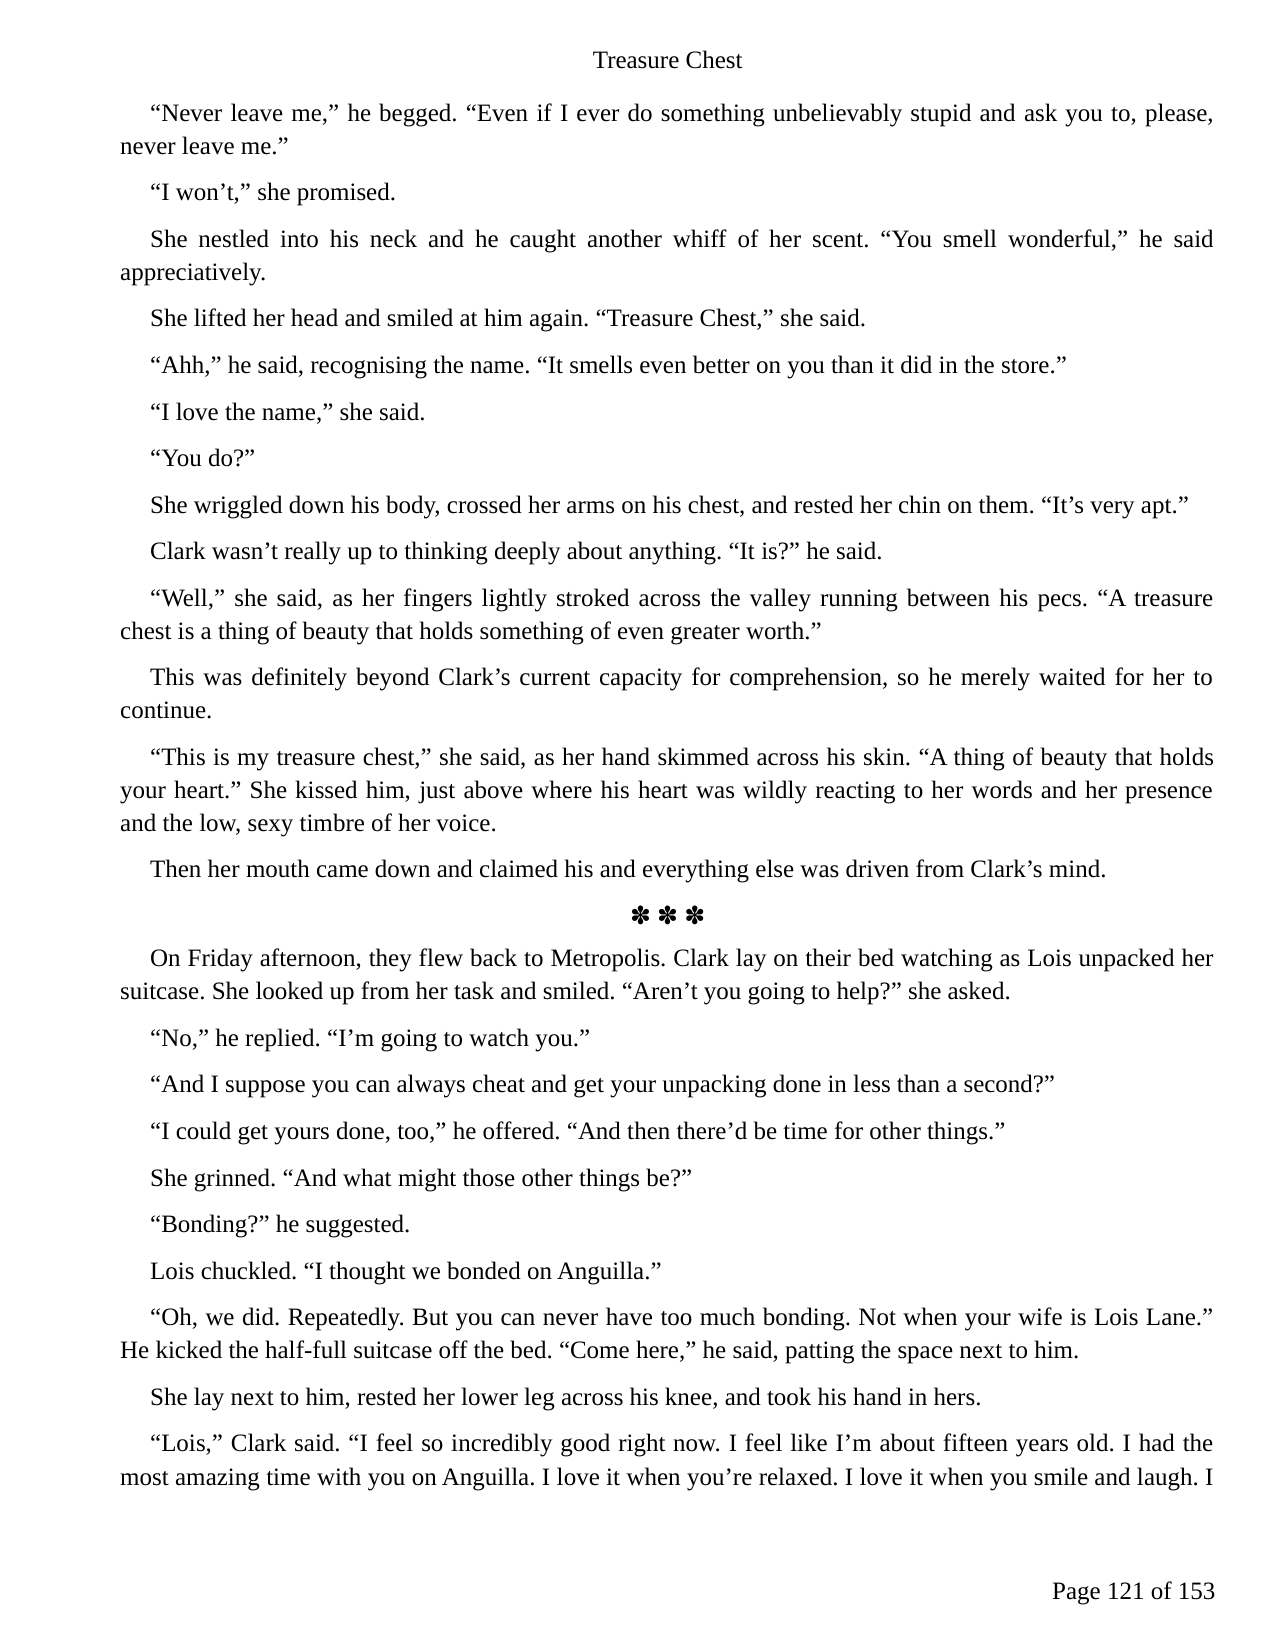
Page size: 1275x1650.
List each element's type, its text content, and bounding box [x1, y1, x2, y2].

text Clark wasn’t really up to thinking deeply about anything. “It is?” he said. [120, 536, 1215, 565]
text “I won’t,” she promised. [120, 177, 1215, 206]
text “No,” he replied. “I’m going to watch you.” [120, 1023, 1215, 1052]
text Lois chuckled. “I thought we bonded on Anguilla.” [120, 1256, 1215, 1284]
text “And I suppose you can always cheat and get your unpacking done in less than a second?” [120, 1069, 1215, 1098]
text “Well,” she said, as her fingers lightly stroked across the valley running between his pecs. “A treasure chest is a thing of beauty that holds something of even greater worth.” [120, 583, 1215, 644]
text “Never leave me,” he begged. “Even if I ever do something unbelievably stupid and ask you to, please, never leave me.” [120, 98, 1215, 159]
text She lifted her head and smiled at him again. “Treasure Chest,” she said. [120, 303, 1215, 332]
text She nestled into his neck and he caught another whiff of her scent. “You smell wonderful,” he said appreciatively. [120, 224, 1215, 286]
text She lay next to him, rested her lower leg across his knee, and took his hand in hers. [120, 1382, 1215, 1411]
text This was definitely beyond Clark’s current capacity for comprehension, so he merely waited for her to continue. [120, 662, 1215, 724]
text She wriggled down his body, crossed her arms on his chest, and rested her chin on them. “It’s very apt.” [120, 490, 1215, 518]
text She grinned. “And what might those other things be?” [120, 1163, 1215, 1191]
text “I love the name,” she said. [120, 397, 1215, 425]
text Then her mouth came down and claimed his and everything else was driven from Clark’s mind. [120, 854, 1215, 883]
text “Oh, we did. Repeatedly. But you can never have too much bonding. Not when your wife is Lois Lane.” He kicked the half-full suitcase off the bed. “Come here,” he said, patting the space next to him. [120, 1302, 1215, 1364]
text “This is my treasure chest,” she said, as her hand skimmed across his skin. “A thing of beauty that holds your heart.” She kissed him, just above where his heart was wildly reacting to her words and her presence and the low, sexy timbre of her voice. [120, 742, 1215, 837]
text “You do?” [120, 443, 1215, 472]
text On Friday afternoon, they flew back to Metropolis. Clark lay on their bed watching as Lois unpacked her suitcase. She looked up from her task and smiled. “Aren’t you going to help?” she asked. [120, 943, 1215, 1005]
text ✽ ✽ ✽ [120, 901, 1215, 930]
text “Ahh,” he said, recognising the name. “It smells even better on you than it did in the store.” [120, 350, 1215, 379]
text “I could get yours done, too,” he offered. “And then there’d be time for other things.” [120, 1116, 1215, 1145]
text “Lois,” Clark said. “I feel so incredibly good right now. I feel like I’m about fifteen years old. I had the most amazing time with you on Anguilla. I love it when you’re relaxed. I love it when you smile and laugh. I [120, 1428, 1215, 1490]
text “Bonding?” he suggested. [120, 1209, 1215, 1238]
